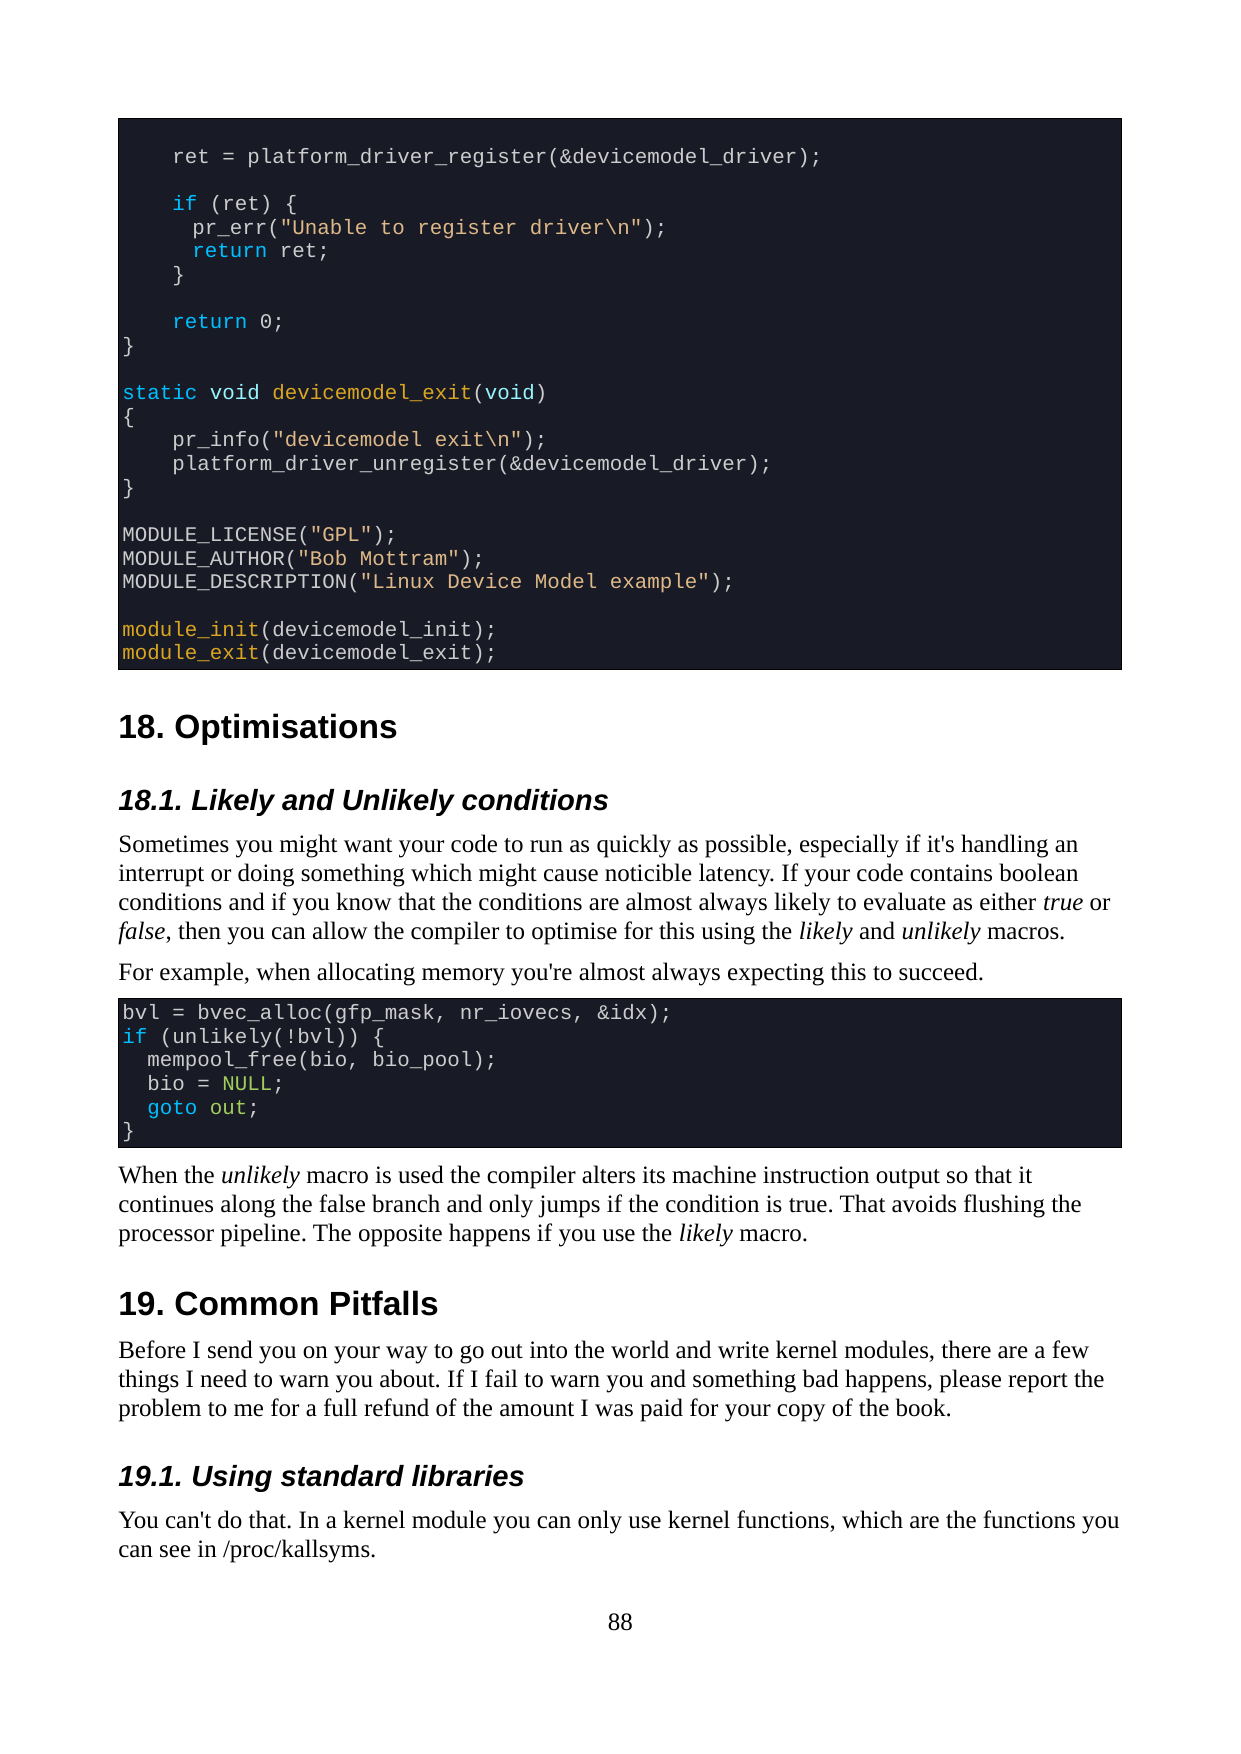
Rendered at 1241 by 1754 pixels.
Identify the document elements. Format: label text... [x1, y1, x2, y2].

text Before I send you on your way to go out into the world and write kernel modules, there are a few things I need to warn you about. If I fail to warn you and something bad happens, please report the problem to me for a full refund of the amount I was paid for your copy of the book. [118, 1335, 1122, 1422]
text if (ret) { [119, 189, 1121, 213]
text module_exit(devicemodel_exit); [119, 638, 1121, 669]
text pr_info("devicemodel exit\n"); [119, 426, 1121, 449]
text goto out; [119, 1093, 1121, 1116]
text } [119, 331, 1121, 354]
text if (unlikely(!bvl)) { [119, 1022, 1121, 1046]
subtitle Using standard libraries [118, 1459, 1122, 1493]
text MODULE_DESCRIPTION("Linux Device Model example"); [119, 567, 1121, 591]
text } [119, 1116, 1121, 1147]
text bio = NULL; [119, 1069, 1121, 1093]
text mempool_free(bio, bio_pool); [119, 1046, 1121, 1069]
text You can't do that. In a kernel module you can only use kernel functions, which are the functions you can see in /proc/kallsyms. [118, 1505, 1122, 1563]
text When the unlikely macro is used the compiler alters its machine instruction output so that it continues along the false branch and only jumps if the condition is true. That avoids flushing the processor pipeline. The opposite happens if you use the likely macro. [118, 1160, 1122, 1247]
text For example, when allocating memory you're almost always expecting this to succeed. [118, 957, 1122, 986]
subtitle Optimisations [118, 707, 1122, 746]
text platform_driver_unregister(&devicemodel_driver); [119, 449, 1121, 473]
text MODULE_LICENSE("GPL"); [119, 520, 1121, 544]
text ret = platform_driver_register(&devicemodel_driver); [119, 142, 1121, 165]
text } [119, 473, 1121, 496]
subtitle Likely and Unlikely conditions [118, 783, 1122, 817]
text return ret; [119, 236, 1121, 260]
text pr_err("Unable to register driver\n"); [119, 213, 1121, 236]
text } [119, 260, 1121, 284]
text static void devicemodel_exit(void) [119, 378, 1121, 402]
text bvl = bvec_alloc(gfp_mask, nr_iovecs, &idx); [119, 999, 1121, 1022]
text Sometimes you might want your code to run as quickly as possible, especially if it's handling an interrupt or doing something which might cause noticible latency. If your code contains boolean conditions and if you know that the conditions are almost always likely to evaluate as either true or false, then you can allow the compiler to optimise for this using the likely and unlikely macros. [118, 829, 1122, 944]
text module_init(devicemodel_init); [119, 615, 1121, 638]
text MODULE_AUTHOR("Bob Mottram"); [119, 544, 1121, 567]
text return 0; [119, 307, 1121, 331]
text { [119, 402, 1121, 426]
subtitle Common Pitfalls [118, 1284, 1122, 1323]
